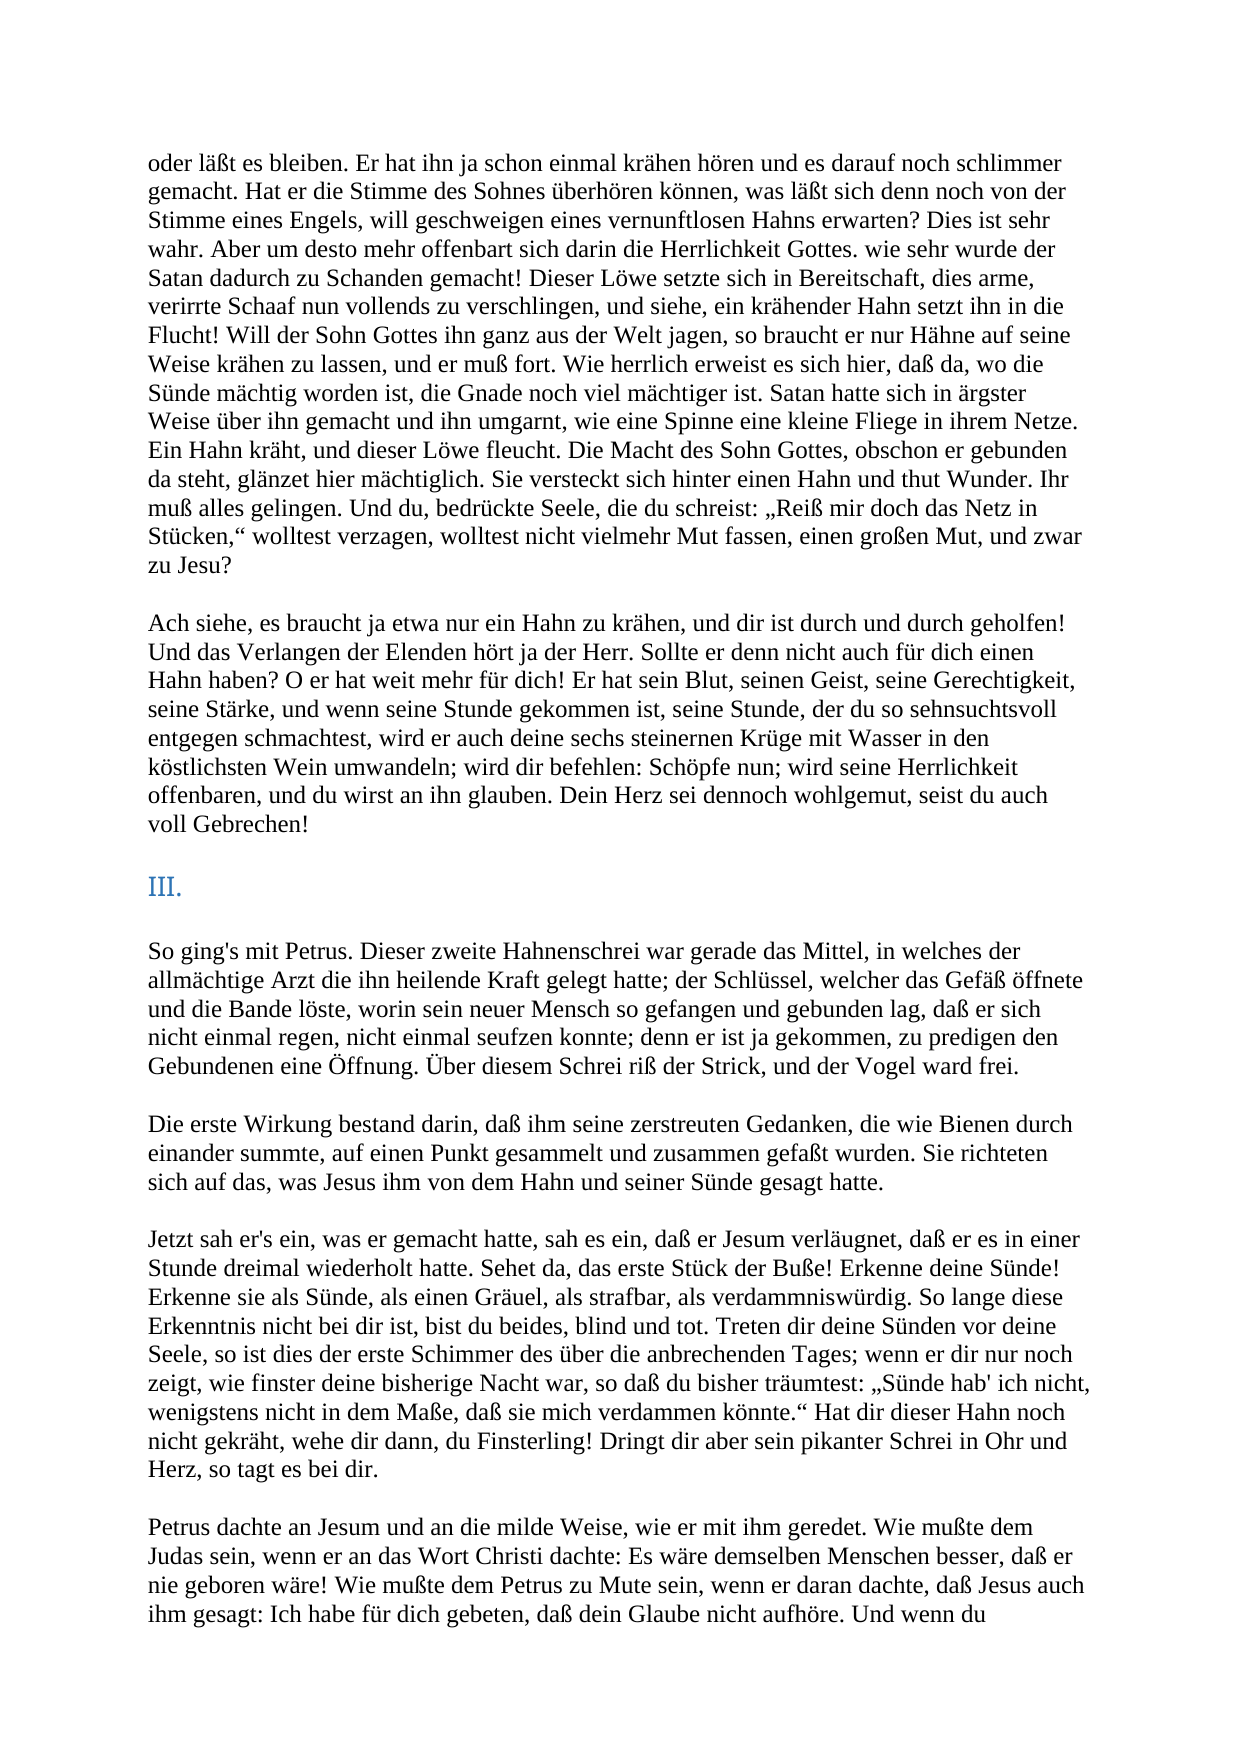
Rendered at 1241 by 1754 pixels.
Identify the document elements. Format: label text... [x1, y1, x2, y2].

text Jetzt sah er's ein, was er gemacht hatte, sah es ein, daß er Jesum verläugnet, daß er es in einer Stunde dreimal wiederholt hatte. Sehet da, das erste Stück der Buße! Erkenne deine Sünde! Erkenne sie als Sünde, als einen Gräuel, als strafbar, als verdammniswürdig. So lange diese Erkenntnis nicht bei dir ist, bist du beides, blind und tot. Treten dir deine Sünden vor deine Seele, so ist dies der erste Schimmer des über die anbrechenden Tages; wenn er dir nur noch zeigt, wie finster deine bisherige Nacht war, so daß du bisher träumtest: „Sünde hab' ich nicht, wenigstens nicht in dem Maße, daß sie mich verdammen könnte.“ Hat dir dieser Hahn noch nicht gekräht, wehe dir dann, du Finsterling! Dringt dir aber sein pikanter Schrei in Ohr und Herz, so tagt es bei dir. [148, 1224, 1093, 1483]
text Die erste Wirkung bestand darin, daß ihm seine zerstreuten Gedanken, die wie Bienen durch einander summte, auf einen Punkt gesammelt und zusammen gefaßt wurden. Sie richteten sich auf das, was Jesus ihm von dem Hahn und seiner Sünde gesagt hatte. [148, 1109, 1093, 1195]
text oder läßt es bleiben. Er hat ihn ja schon einmal krähen hören und es darauf noch schlimmer gemacht. Hat er die Stimme des Sohnes überhören können, was läßt sich denn noch von der Stimme eines Engels, will geschweigen eines vernunftlosen Hahns erwarten? Dies ist sehr wahr. Aber um desto mehr offenbart sich darin die Herrlichkeit Gottes. wie sehr wurde der Satan dadurch zu Schanden gemacht! Dieser Löwe setzte sich in Bereitschaft, dies arme, verirrte Schaaf nun vollends zu verschlingen, und siehe, ein krähender Hahn setzt ihn in die Flucht! Will der Sohn Gottes ihn ganz aus der Welt jagen, so braucht er nur Hähne auf seine Weise krähen zu lassen, und er muß fort. Wie herrlich erweist es sich hier, daß da, wo die Sünde mächtig worden ist, die Gnade noch viel mächtiger ist. Satan hatte sich in ärgster Weise über ihn gemacht und ihn umgarnt, wie eine Spinne eine kleine Fliege in ihrem Netze. Ein Hahn kräht, und dieser Löwe fleucht. Die Macht des Sohn Gottes, obschon er gebunden da steht, glänzet hier mächtiglich. Sie versteckt sich hinter einen Hahn und thut Wunder. Ihr muß alles gelingen. Und du, bedrückte Seele, die du schreist: „Reiß mir doch das Netz in Stücken,“ wolltest verzagen, wolltest nicht vielmehr Mut fassen, einen großen Mut, und zwar zu Jesu? [148, 148, 1093, 579]
text So ging's mit Petrus. Dieser zweite Hahnenschrei war gerade das Mittel, in welches der allmächtige Arzt die ihn heilende Kraft gelegt hatte; der Schlüssel, welcher das Gefäß öffnete und die Bande löste, worin sein neuer Mensch so gefangen und gebunden lag, daß er sich nicht einmal regen, nicht einmal seufzen konnte; denn er ist ja gekommen, zu predigen den Gebundenen eine Öffnung. Über diesem Schrei riß der Strick, und der Vogel ward frei. [148, 936, 1093, 1080]
subtitle III. [148, 867, 1093, 904]
text Ach siehe, es braucht ja etwa nur ein Hahn zu krähen, und dir ist durch und durch geholfen! Und das Verlangen der Elenden hört ja der Herr. Sollte er denn nicht auch für dich einen Hahn haben? O er hat weit mehr für dich! Er hat sein Blut, seinen Geist, seine Gerechtigkeit, seine Stärke, und wenn seine Stunde gekommen ist, seine Stunde, der du so sehnsuchtsvoll entgegen schmachtest, wird er auch deine sechs steinernen Krüge mit Wasser in den köstlichsten Wein umwandeln; wird dir befehlen: Schöpfe nun; wird seine Herrlichkeit offenbaren, und du wirst an ihn glauben. Dein Herz sei dennoch wohlgemut, seist du auch voll Gebrechen! [148, 608, 1093, 838]
text Petrus dachte an Jesum und an die milde Weise, wie er mit ihm geredet. Wie mußte dem Judas sein, wenn er an das Wort Christi dachte: Es wäre demselben Menschen besser, daß er nie geboren wäre! Wie mußte dem Petrus zu Mute sein, wenn er daran dachte, daß Jesus auch ihm gesagt: Ich habe für dich gebeten, daß dein Glaube nicht aufhöre. Und wenn du [148, 1512, 1093, 1627]
